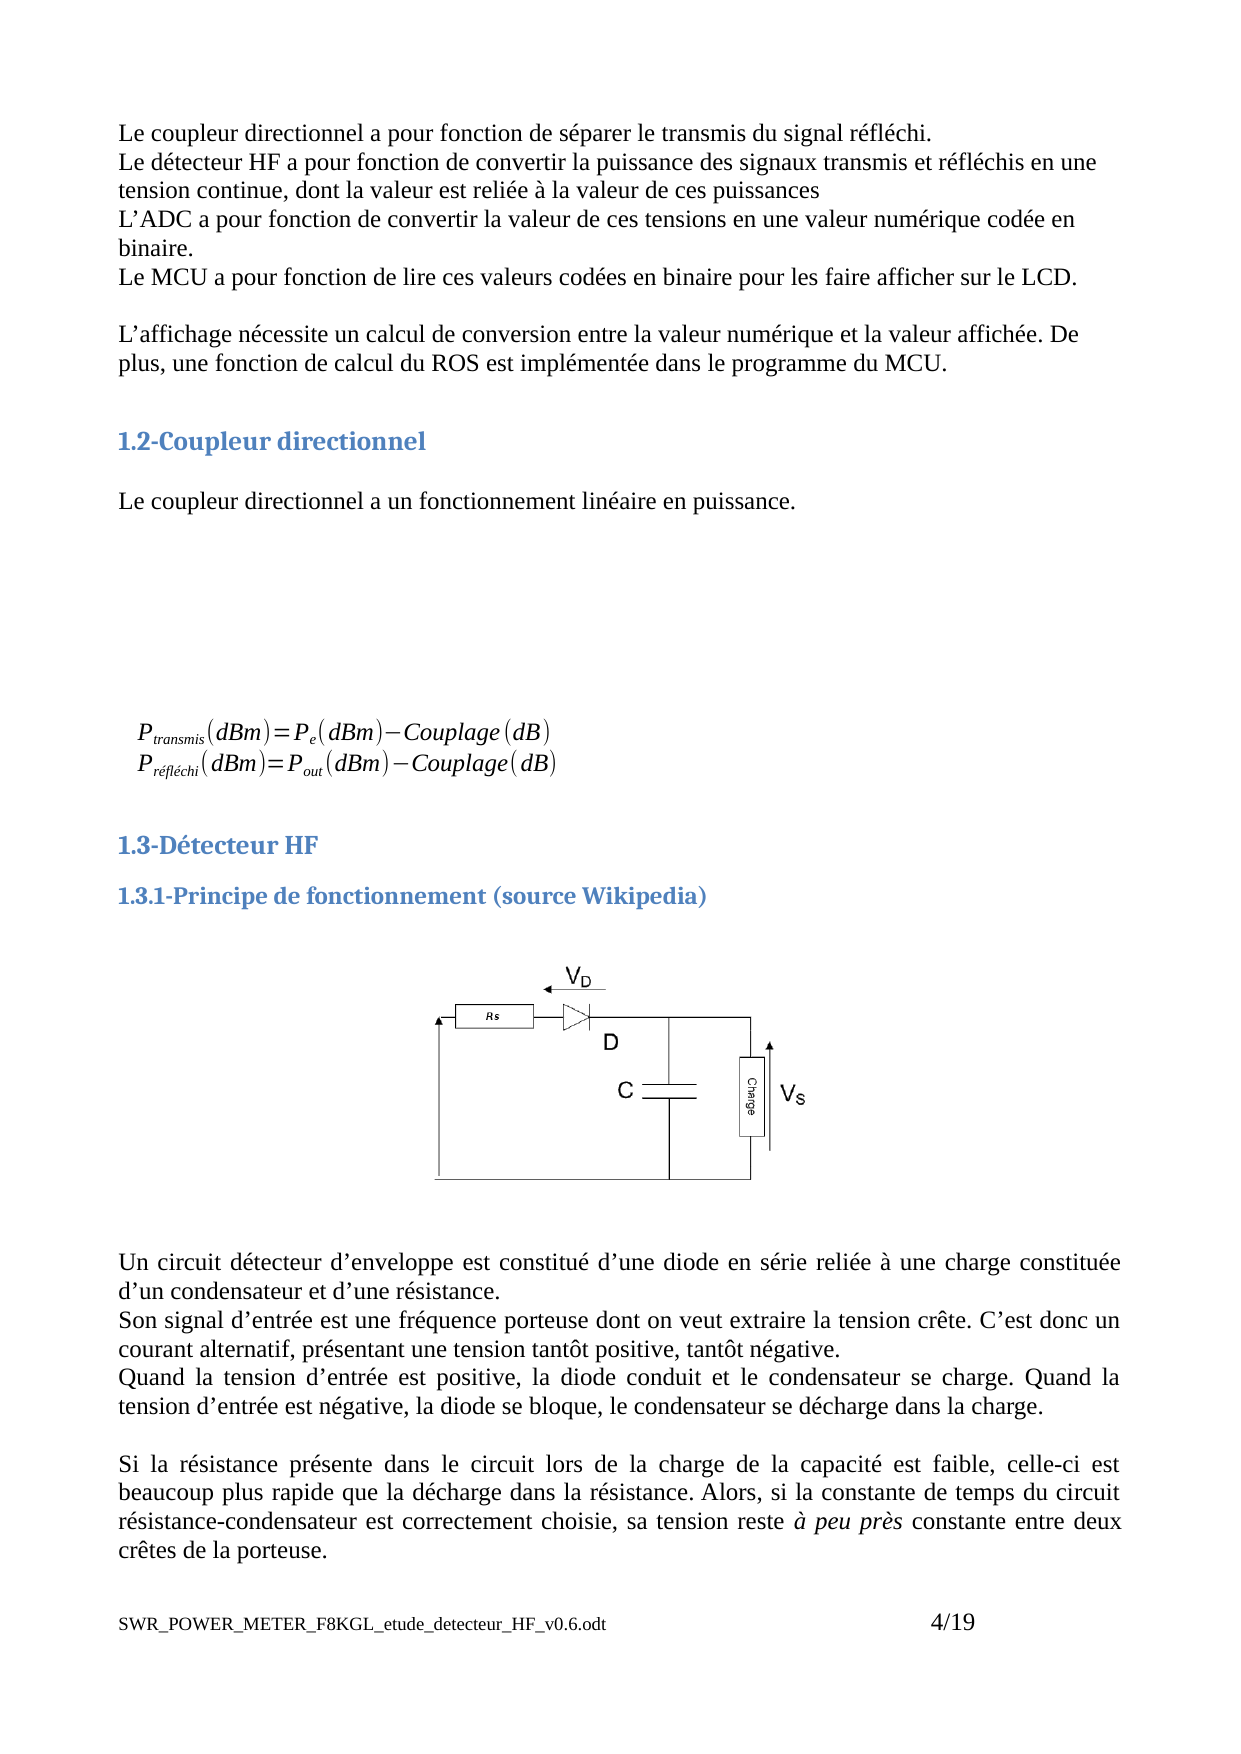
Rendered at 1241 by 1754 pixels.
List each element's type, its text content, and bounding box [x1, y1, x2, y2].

text Le coupleur directionnel a pour fonction de séparer le transmis du signal réfléchi. [118, 118, 1122, 147]
text Quand la tension d’entrée est positive, la diode conduit et le condensateur se charge. Quand la tension d’entrée est négative, la diode se bloque, le condensateur se décharge dans la charge. [118, 1362, 1122, 1420]
subtitle 1.2-Coupleur directionnel [118, 426, 1122, 458]
text Le MCU a pour fonction de lire ces valeurs codées en binaire pour les faire afficher sur le LCD. [118, 262, 1122, 291]
subtitle 1.3.1-Principe de fonctionnement (source Wikipedia) [118, 882, 1122, 910]
text Un circuit détecteur d’enveloppe est constitué d’une diode en série reliée à une charge constituée d’un condensateur et d’une résistance. [118, 1247, 1122, 1305]
text Son signal d’entrée est une fréquence porteuse dont on veut extraire la tension crête. C’est donc un courant alternatif, présentant une tension tantôt positive, tantôt négative. [118, 1305, 1122, 1362]
picture [434, 960, 806, 1180]
text Le coupleur directionnel a un fonctionnement linéaire en puissance. [118, 486, 1122, 515]
text L’affichage nécessite un calcul de conversion entre la valeur numérique et la valeur affichée. De plus, une fonction de calcul du ROS est implémentée dans le programme du MCU. [118, 319, 1122, 377]
text Le détecteur HF a pour fonction de convertir la puissance des signaux transmis et réfléchis en une tension continue, dont la valeur est reliée à la valeur de ces puissances [118, 147, 1122, 204]
text L’ADC a pour fonction de convertir la valeur de ces tensions en une valeur numérique codée en binaire. [118, 204, 1122, 262]
subtitle 1.3-Détecteur HF [118, 830, 1122, 861]
text Si la résistance présente dans le circuit lors de la charge de la capacité est faible, celle-ci est beaucoup plus rapide que la décharge dans la résistance. Alors, si la constante de temps du circuit résistance-condensateur est correctement choisie, sa tension reste à peu près constante entre deux crêtes de la porteuse. [118, 1449, 1122, 1564]
